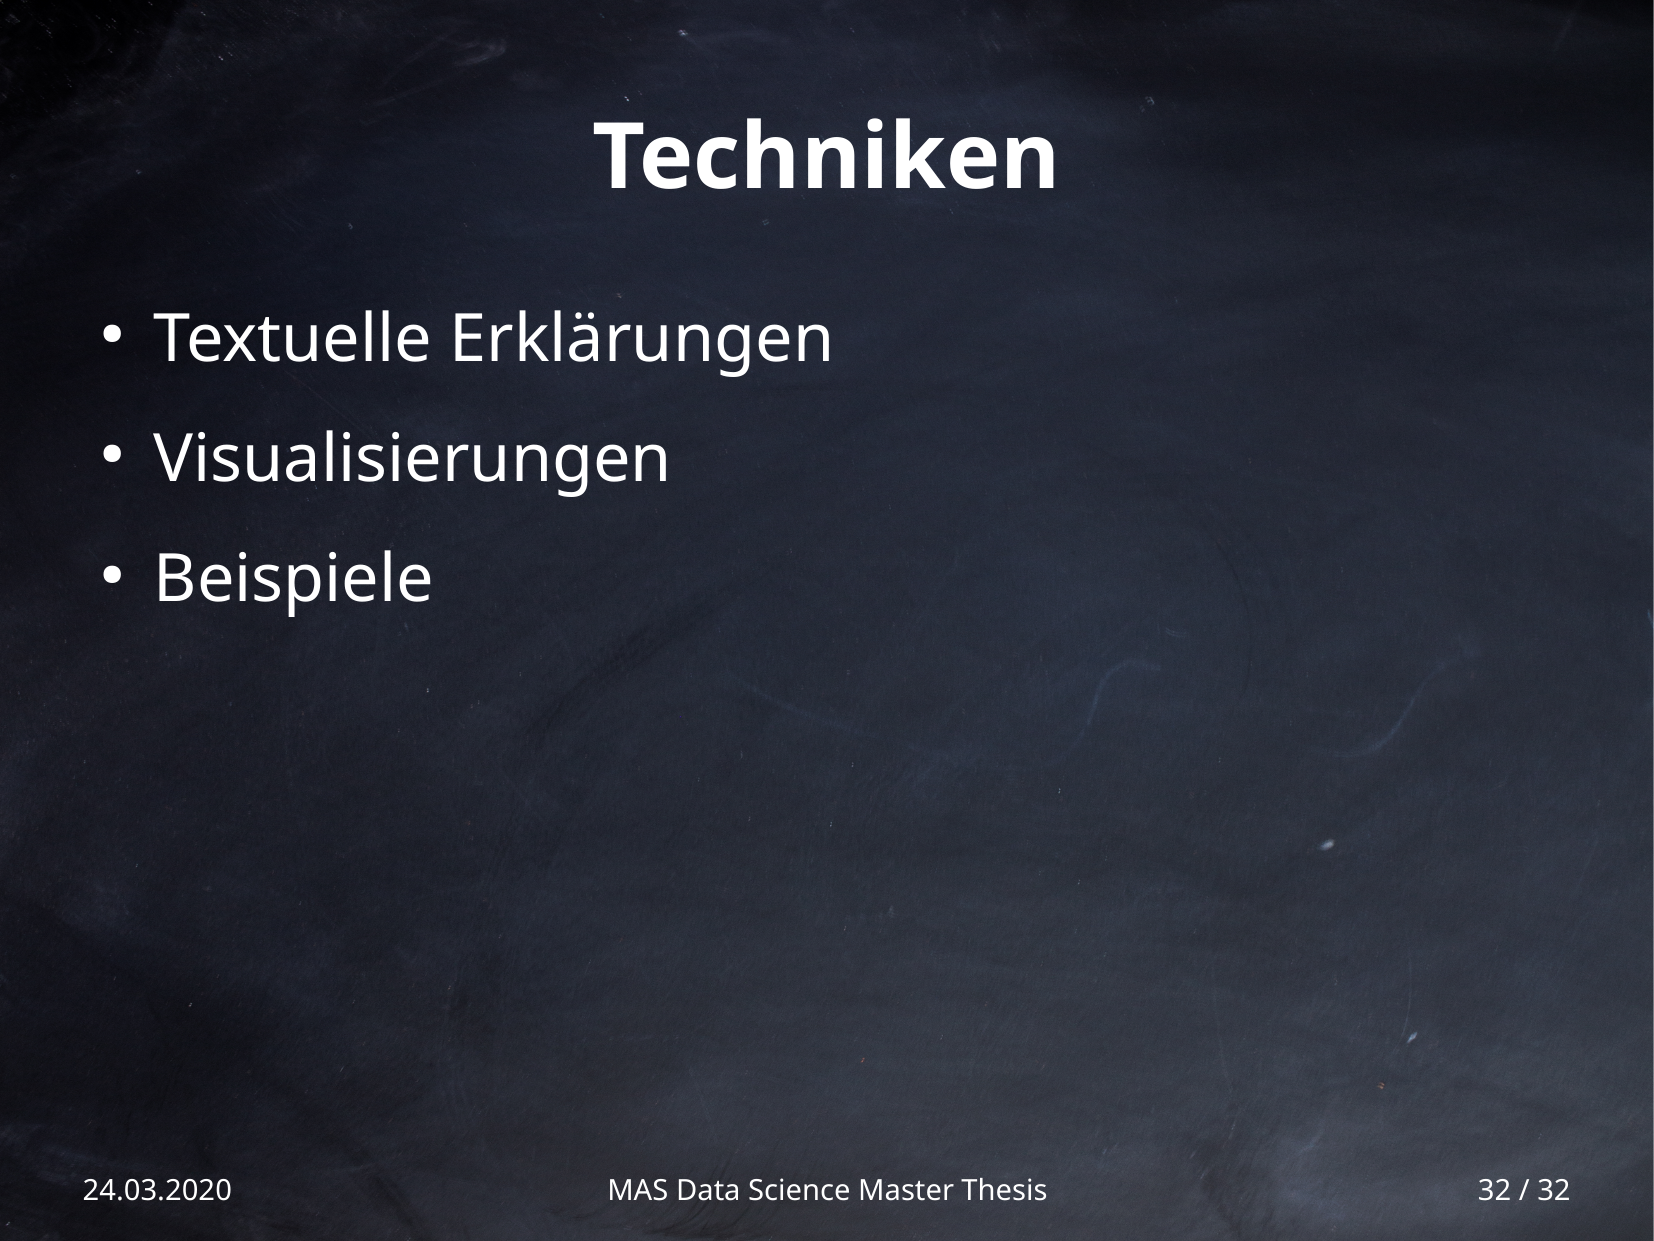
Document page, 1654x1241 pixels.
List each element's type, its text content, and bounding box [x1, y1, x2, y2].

title Techniken [82, 49, 1571, 257]
list Textuelle Erklärungen Visualisierungen Beispiele [82, 290, 1571, 1146]
picture [0, 0, 1654, 1241]
